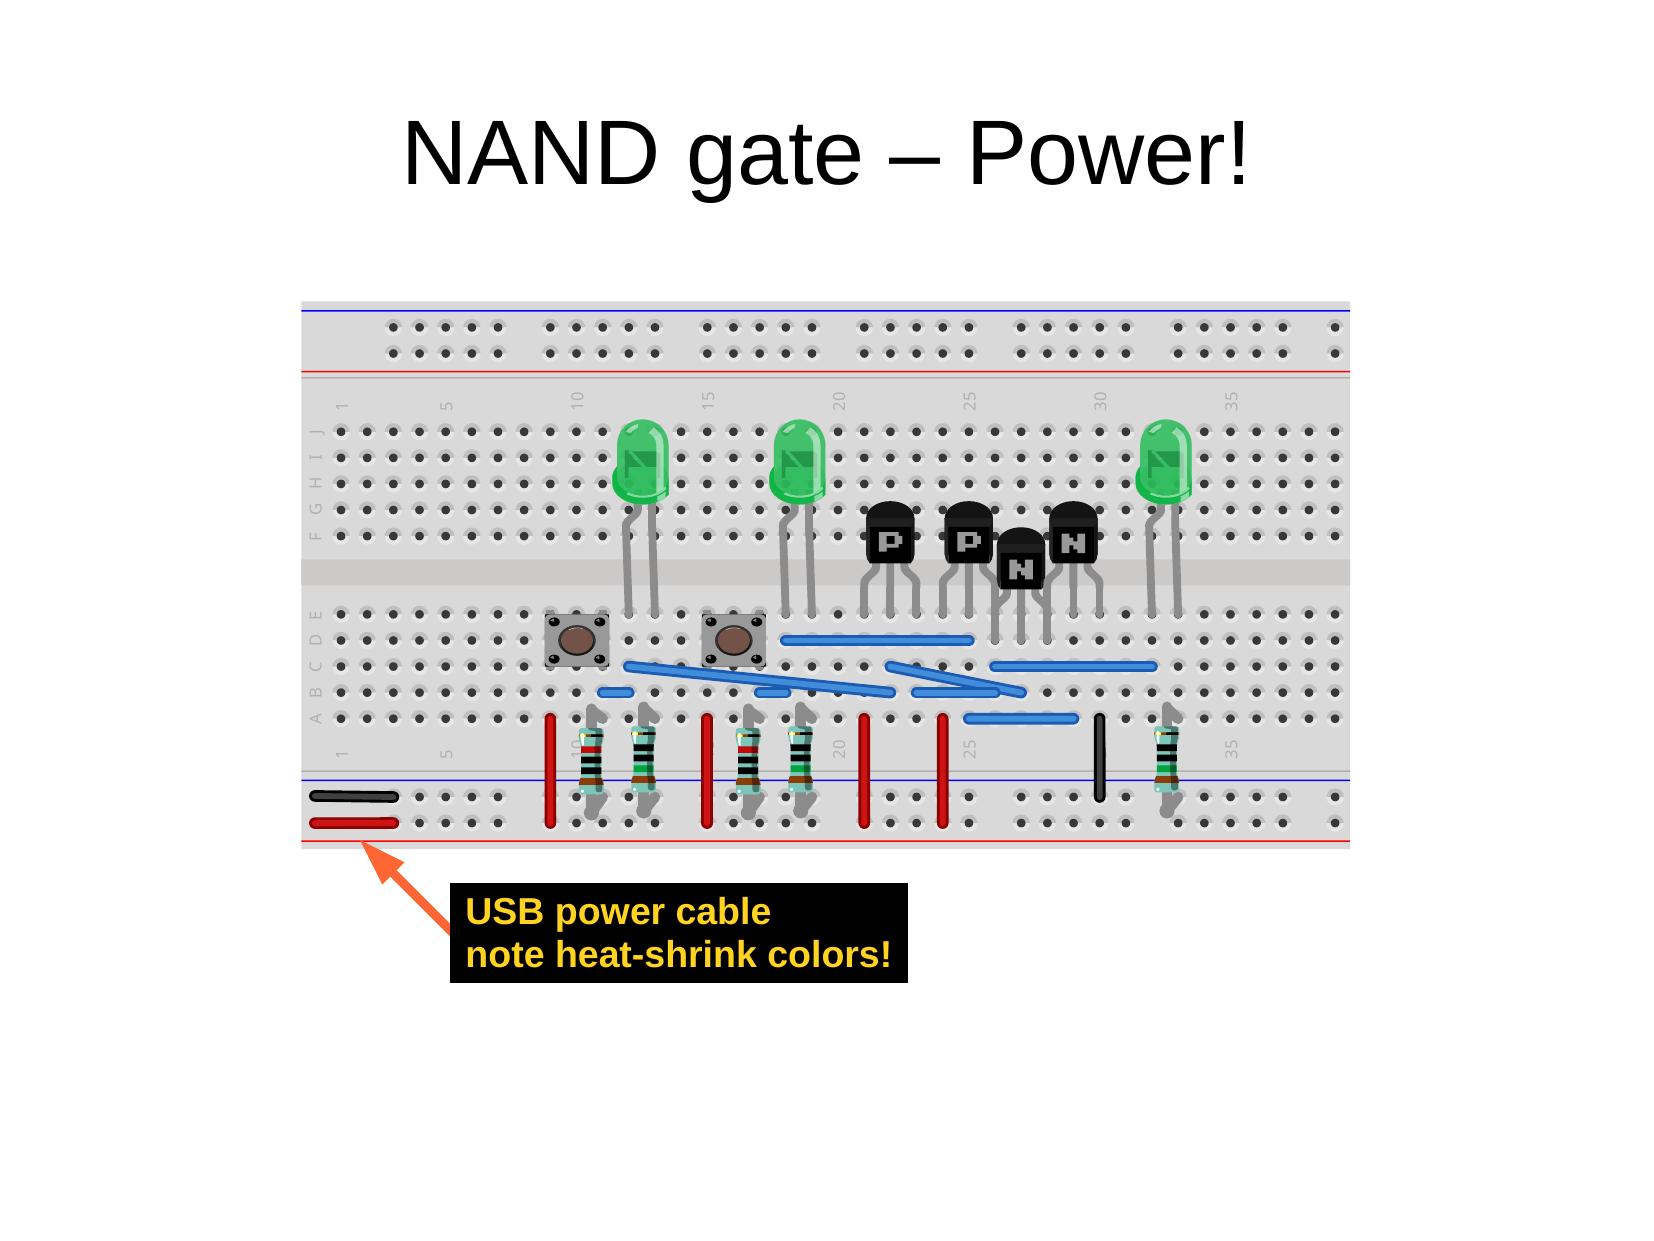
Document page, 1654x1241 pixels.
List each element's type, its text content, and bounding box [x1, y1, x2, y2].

picture [300, 300, 1351, 851]
text_box USB power cable note heat-shrink colors! [450, 883, 908, 983]
title NAND gate – Power! [82, 49, 1571, 257]
